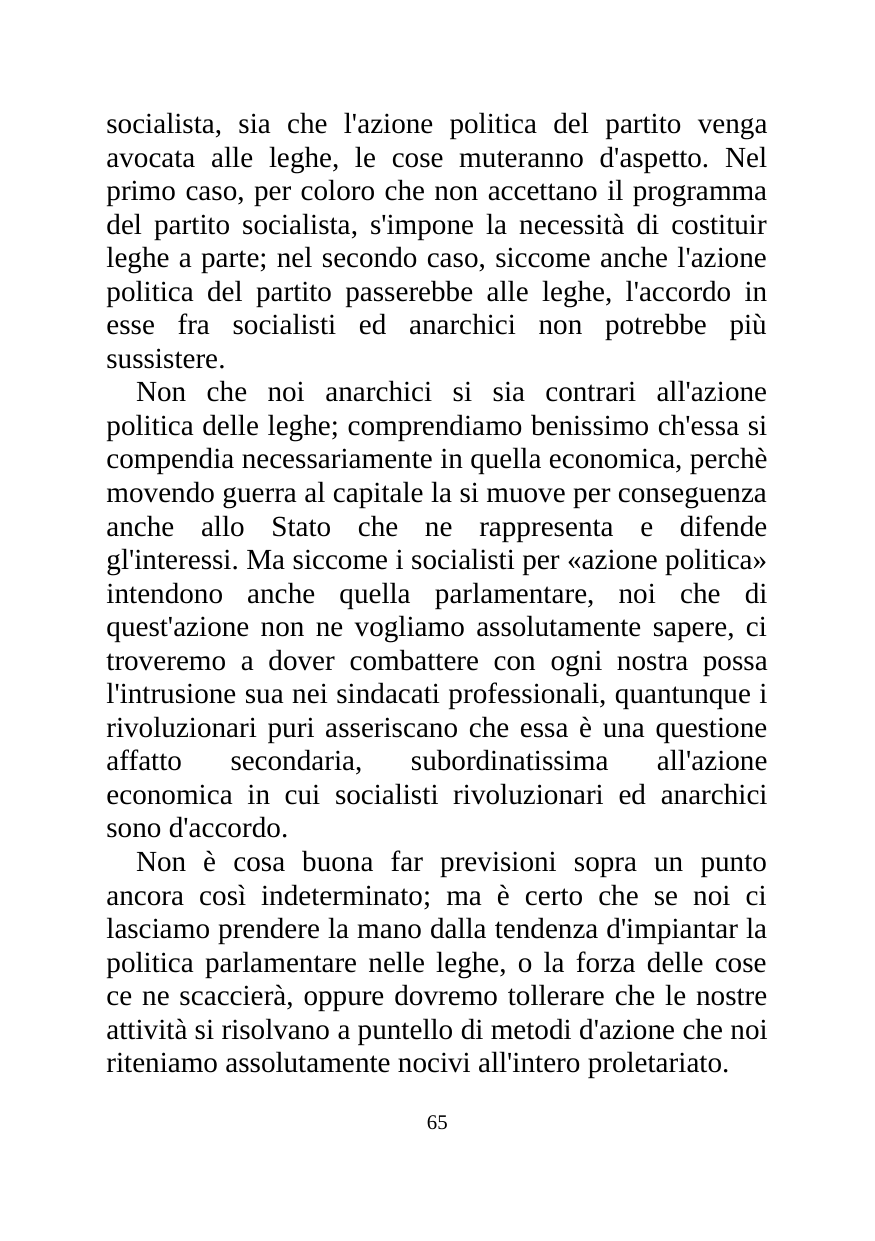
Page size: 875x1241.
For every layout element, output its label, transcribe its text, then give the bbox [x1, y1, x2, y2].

text socialista, sia che l'azione politica del partito venga avocata alle leghe, le cose muteranno d'aspetto. Nel primo caso, per coloro che non accettano il programma del partito socialista, s'impone la necessità di costituir leghe a parte; nel secondo caso, siccome anche l'azione politica del partito passerebbe alle leghe, l'accordo in esse fra socialisti ed anarchici non potrebbe più sussistere. [106, 106, 768, 374]
text Non che noi anarchici si sia contrari all'azione politica delle leghe; comprendiamo benissimo ch'essa si compendia necessariamente in quella economica, perchè movendo guerra al capitale la si muove per conseguenza anche allo Stato che ne rappresenta e difende gl'interessi. Ma siccome i socialisti per «azione politica» intendono anche quella parlamentare, noi che di quest'azione non ne vogliamo assolutamente sapere, ci troveremo a dover combattere con ogni nostra possa l'intrusione sua nei sindacati professionali, quantunque i rivoluzionari puri asseriscano che essa è una questione affatto secondaria, subordinatissima all'azione economica in cui socialisti rivoluzionari ed anarchici sono d'accordo. [106, 374, 768, 844]
text Non è cosa buona far previsioni sopra un punto ancora così indeterminato; ma è certo che se noi ci lasciamo prendere la mano dalla tendenza d'impiantar la politica parlamentare nelle leghe, o la forza delle cose ce ne scaccierà, oppure dovremo tollerare che le nostre attività si risolvano a puntello di metodi d'azione che noi riteniamo assolutamente nocivi all'intero proletariato. [106, 844, 768, 1079]
